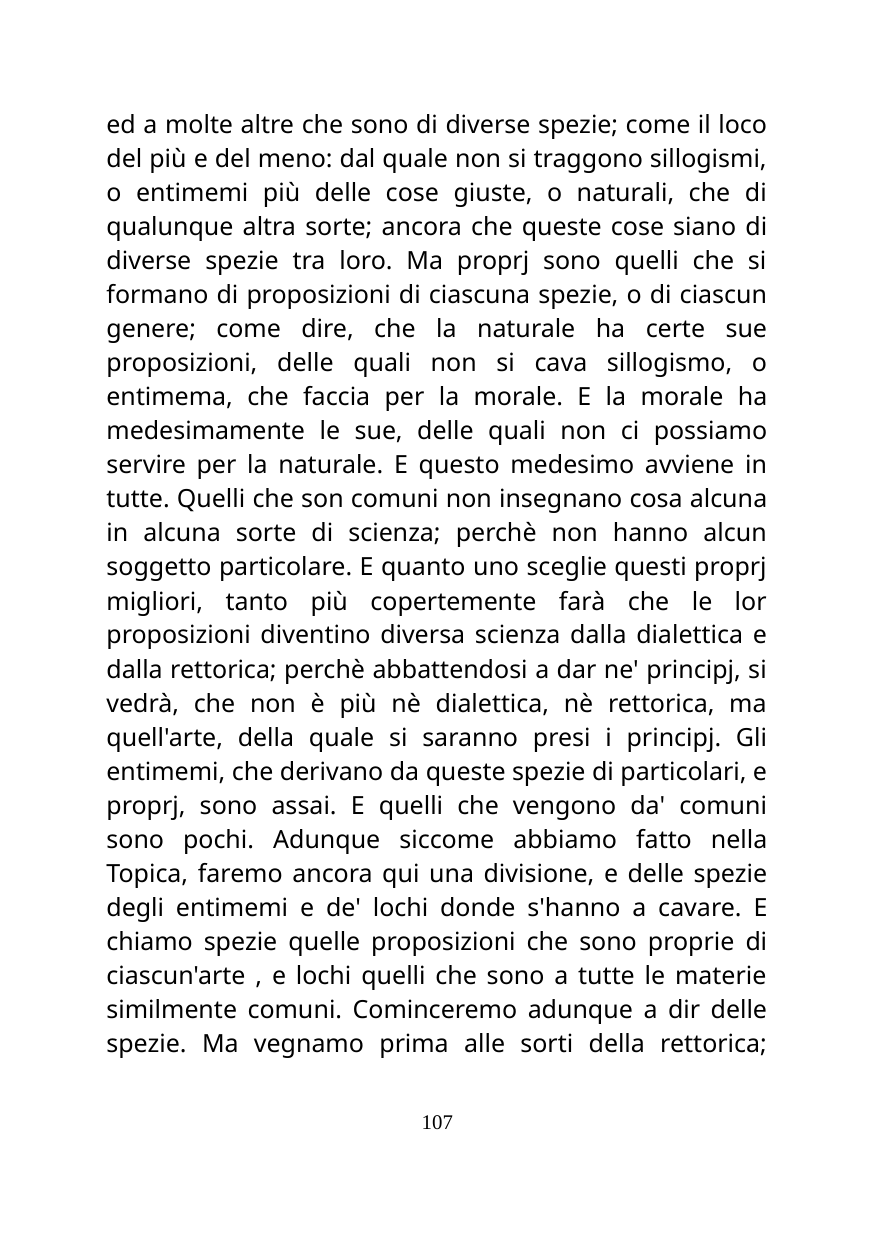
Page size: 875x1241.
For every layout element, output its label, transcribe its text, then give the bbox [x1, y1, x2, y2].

text ed a molte altre che sono di diverse spezie; come il loco del più e del meno: dal quale non si traggono sillogismi, o entimemi più delle cose giuste, o naturali, che di qualunque altra sorte; ancora che queste cose siano di diverse spezie tra loro. Ma proprj sono quelli che si formano di proposizioni di ciascuna spezie, o di ciascun genere; come dire, che la naturale ha certe sue proposizioni, delle quali non si cava sillogismo, o entimema, che faccia per la morale. E la morale ha medesimamente le sue, delle quali non ci possiamo servire per la naturale. E questo medesimo avviene in tutte. Quelli che son comuni non insegnano cosa alcuna in alcuna sorte di scienza; perchè non hanno alcun soggetto particolare. E quanto uno sceglie questi proprj migliori, tanto più copertemente farà che le lor proposizioni diventino diversa scienza dalla dialettica e dalla rettorica; perchè abbattendosi a dar ne' principj, si vedrà, che non è più nè dialettica, nè rettorica, ma quell'arte, della quale si saranno presi i principj. Gli entimemi, che derivano da queste spezie di particolari, e proprj, sono assai. E quelli che vengono da' comuni sono pochi. Adunque siccome abbiamo fatto nella Topica, faremo ancora qui una divisione, e delle spezie degli entimemi e de' lochi donde s'hanno a cavare. E chiamo spezie quelle proposizioni che sono proprie di ciascun'arte , e lochi quelli che sono a tutte le materie similmente comuni. Cominceremo adunque a dir delle spezie. Ma vegnamo prima alle sorti della rettorica; [106, 106, 768, 1060]
